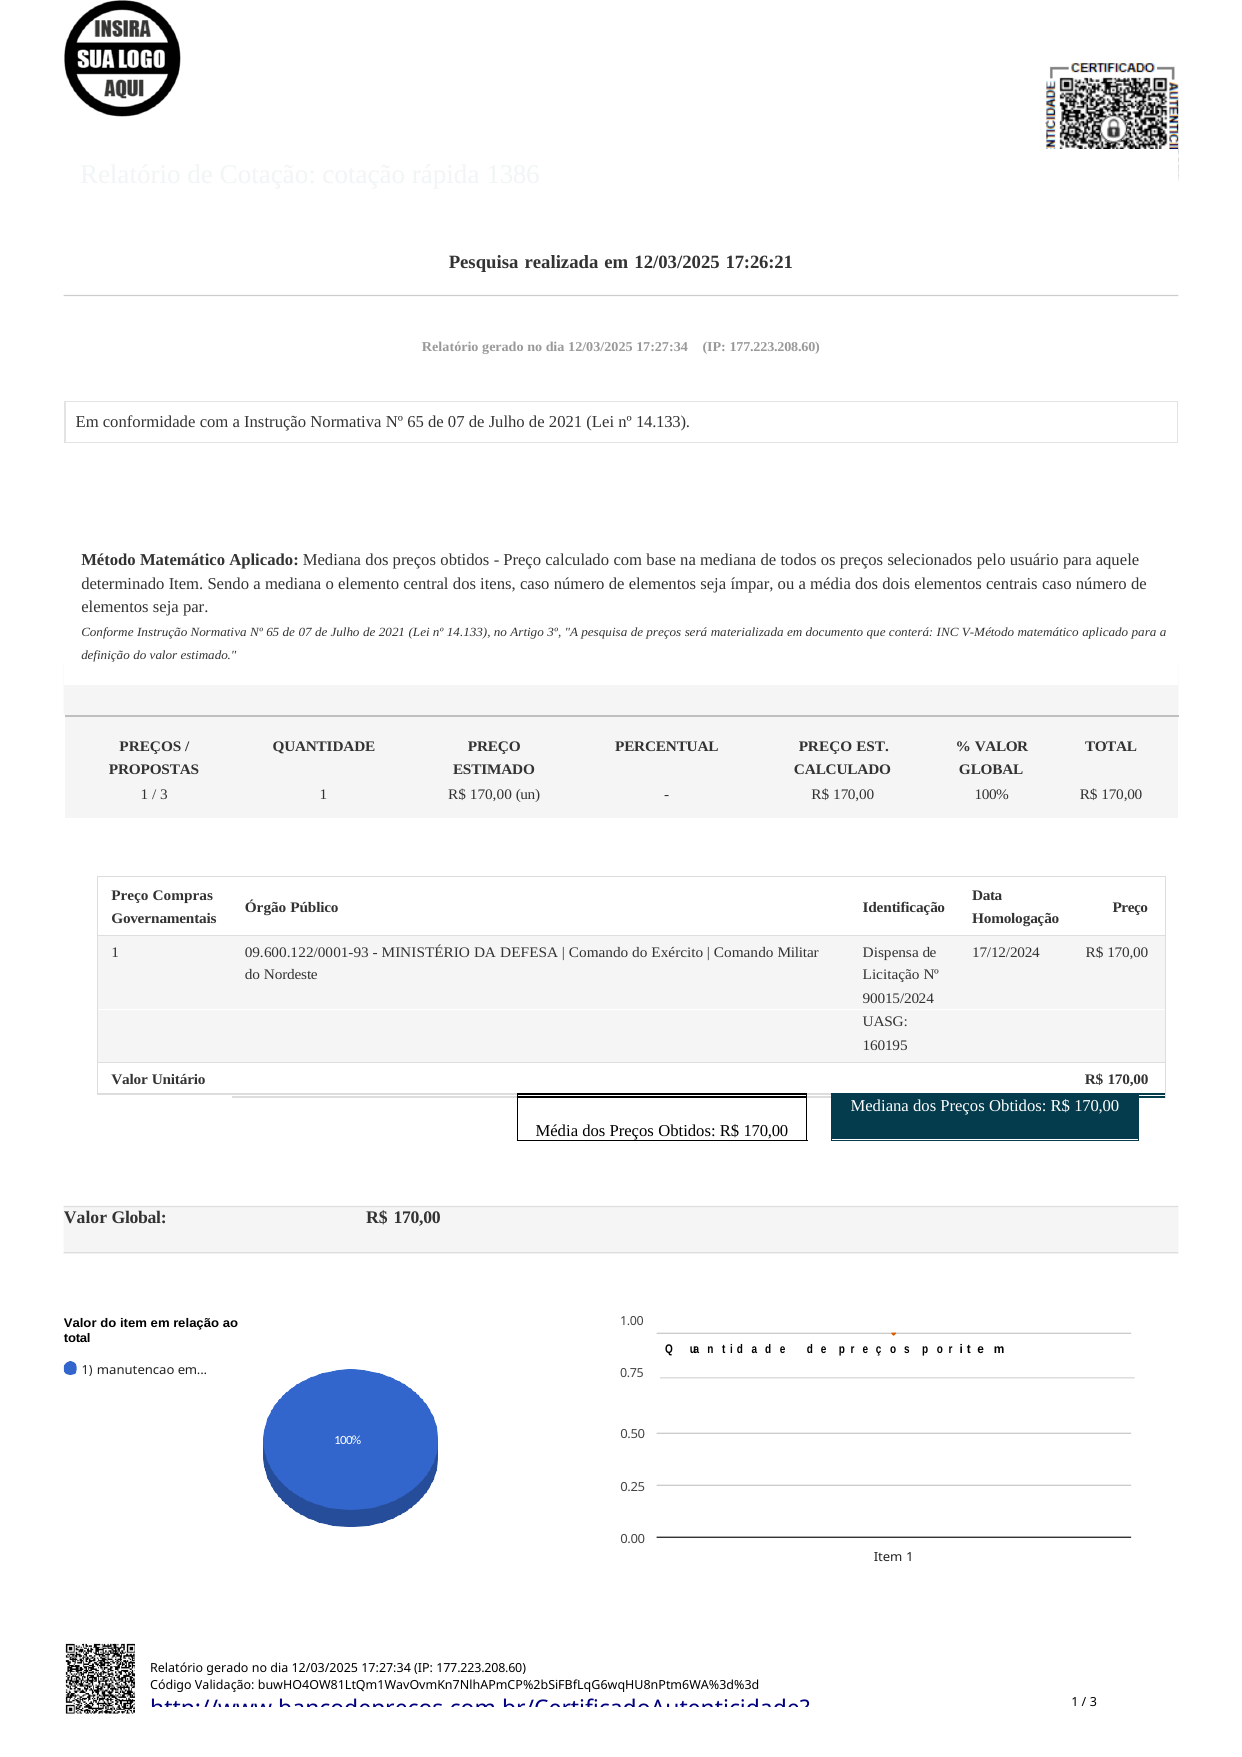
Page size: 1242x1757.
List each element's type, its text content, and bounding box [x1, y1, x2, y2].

table_cell 160195 [831, 1033, 960, 1062]
table_cell 1 / 3 [65, 781, 236, 818]
table_cell [1073, 986, 1165, 1009]
table_cell [831, 1063, 960, 1093]
table_header QUANTIDADE [236, 717, 412, 781]
table_cell R$ 170,00 [1073, 936, 1165, 962]
table_cell [1139, 1098, 1165, 1139]
table_cell Mediana dos Preços Obtidos: R$ 170,00 [832, 1098, 1138, 1139]
table_cell [232, 986, 831, 1009]
table_cell 100% [924, 781, 1053, 818]
table_cell [98, 986, 232, 1009]
table_cell 17/12/2024 [960, 936, 1073, 962]
text 0.75 [620, 1364, 645, 1382]
table_cell 1 [98, 936, 232, 962]
table_header Preço [1073, 877, 1165, 934]
table_cell Licitação Nº [831, 962, 960, 986]
table_cell [98, 962, 232, 986]
text Valor do item em relação ao total [64, 1316, 267, 1345]
table_header Órgão Público [232, 877, 831, 934]
table_header TOTAL [1053, 717, 1178, 781]
table_cell 90015/2024 [831, 986, 960, 1009]
text Item 1 [605, 1548, 1182, 1565]
table_cell [1073, 1010, 1165, 1033]
table_cell R$ 170,00 (un) [412, 781, 578, 818]
text Relatório de Cotação: cotação rápida 1386 [80, 158, 1178, 189]
text Pesquisa realizada em 12/03/2025 17:26:21 [97, 251, 1144, 273]
table_header PREÇO ESTIMADO [412, 717, 578, 781]
table_cell [98, 1010, 232, 1033]
table_cell [232, 1063, 831, 1093]
table_cell [1073, 962, 1165, 986]
table_cell 09.600.122/0001-93 - MINISTÉRIO DA DEFESA | Comando do Exército | Comando Militar [232, 936, 831, 962]
table_cell [807, 1098, 831, 1139]
text 0.00 [97, 1530, 1168, 1547]
table_header PREÇOS / PROPOSTAS [65, 717, 236, 781]
table_cell do Nordeste [232, 962, 831, 986]
text Método Matemático Aplicado: Mediana dos preços obtidos - Preço calculado com base na mediana de todos os preços selecionados pelo usuário para aquele determinado Item. Sendo a mediana o elemento central dos itens, caso número de elementos seja ímpar, ou a média dos dois elementos centrais caso número de elementos seja par. [81, 550, 1178, 616]
table_header Identificação [831, 877, 960, 934]
table_cell [960, 1033, 1073, 1062]
table_cell Média dos Preços Obtidos: R$ 170,00 [518, 1123, 806, 1139]
table_cell [232, 1010, 831, 1033]
table_header Preço Compras Governamentais [98, 877, 232, 934]
table_cell [98, 1033, 232, 1062]
table_cell Dispensa de [831, 936, 960, 962]
text Relatório gerado no dia 12/03/2025 17:27:34 (IP: 177.223.208.60) [97, 339, 1144, 355]
text 0.50 [437, 1426, 1168, 1443]
table_header Data Homologação [960, 877, 1073, 934]
table_cell [960, 986, 1073, 1009]
table_cell - [578, 781, 757, 818]
table_cell [960, 1010, 1073, 1033]
text QQuuaannttiiddaaddee ddee pprreeççooss ppoorr iitteemm [665, 1336, 1183, 1357]
table_cell [1073, 1033, 1165, 1062]
text 1.00 [620, 1312, 645, 1329]
list manutencao em... [81, 1361, 267, 1378]
table_cell R$ 170,00 [1053, 781, 1178, 818]
text 0.25 [425, 1478, 1168, 1495]
table_cell [232, 1033, 831, 1062]
table_header % VALOR GLOBAL [924, 717, 1053, 781]
table_cell 1 [236, 781, 412, 818]
table_cell [97, 1095, 517, 1139]
table_cell R$ 170,00 [1073, 1063, 1165, 1093]
table_cell UASG: [831, 1010, 960, 1033]
text [97, 1478, 277, 1495]
table_header PREÇO EST. CALCULADO [757, 717, 924, 781]
table_cell [960, 1063, 1073, 1093]
table_cell [960, 962, 1073, 986]
table_cell R$ 170,00 [757, 781, 924, 818]
text Em conformidade com a Instrução Normativa Nº 65 de 07 de Julho de 2021 (Lei nº 14.133). [75, 412, 1177, 431]
text [97, 1426, 265, 1443]
text Conforme Instrução Normativa Nº 65 de 07 de Julho de 2021 (Lei nº 14.133), no Artigo 3º, "A pesquisa de preços será materializada em documento que conterá: INC V-Método matemático aplicado para a definição do valor estimado." [81, 624, 1178, 662]
table_header PERCENTUAL [578, 717, 757, 781]
table_cell Valor Unitário [98, 1063, 232, 1093]
